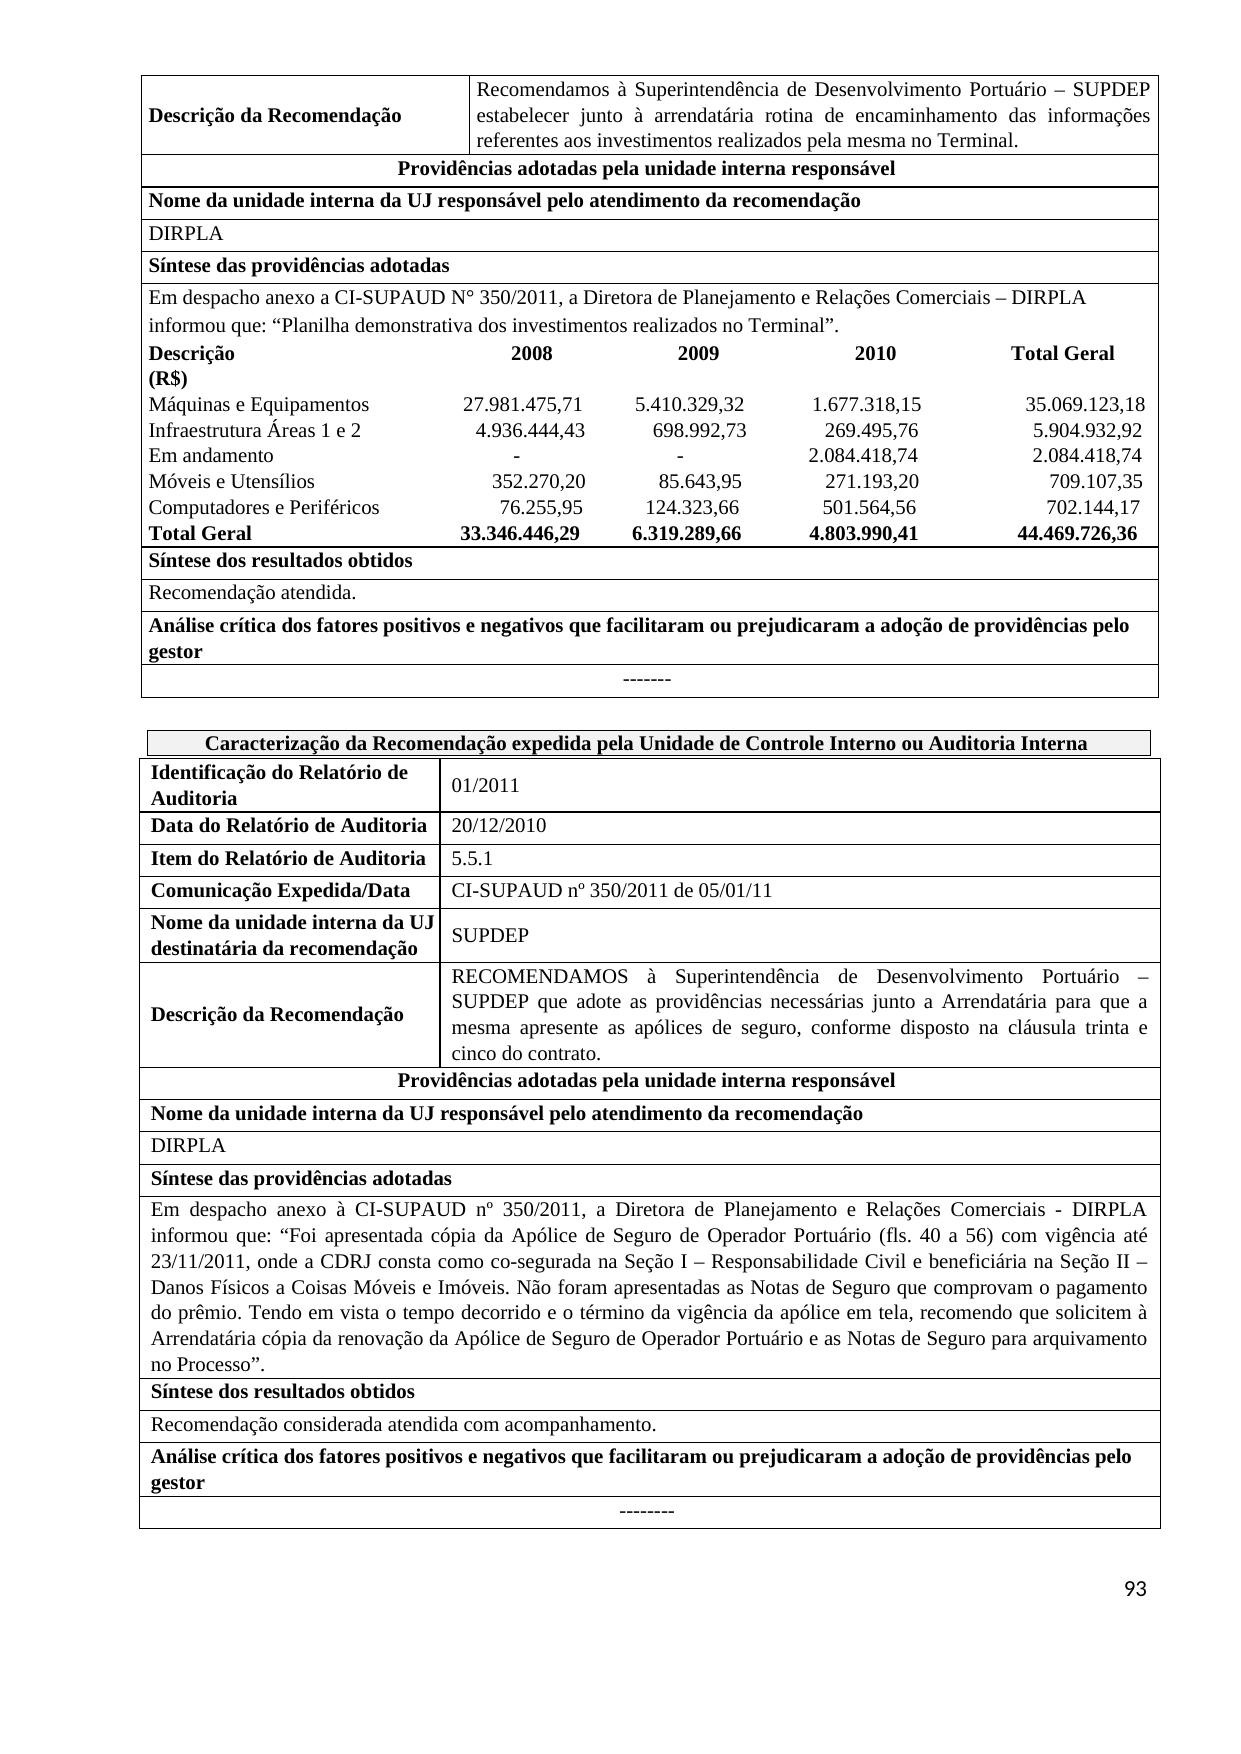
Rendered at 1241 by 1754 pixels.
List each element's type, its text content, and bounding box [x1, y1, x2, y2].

table_header 01/2011 [441, 759, 1160, 811]
table_cell Em despacho anexo a CI-SUPAUD N° 350/2011, a Diretora de Planejamento e Relações Comerciais – DIRPLA informou que: “Planilha demonstrativa dos investimentos realizados no Terminal”. Descrição 2008 2009 2010 Total Geral (R$) Máquinas e Equipamentos 27.981.475,71 5.410.329,32 1.677.318,15 35.069.123,18 Infraestrutura Áreas 1 e 2 4.936.444,43 698.992,73 269.495,76 5.904.932,92 Em andamento - - 2.084.418,74 2.084.418,74 Móveis e Utensílios 352.270,20 85.643,95 271.193,20 709.107,35 Computadores e Periféricos 76.255,95 124.323,66 501.564,56 702.144,17 Total Geral 33.346.446,29 6.319.289,66 4.803.990,41 44.469.726,36 [142, 284, 1158, 546]
table_cell Nome da unidade interna da UJ destinatária da recomendação [140, 909, 439, 962]
table_cell Comunicação Expedida/Data [140, 877, 439, 908]
table_cell DIRPLA [142, 220, 1158, 251]
table_cell Providências adotadas pela unidade interna responsável [140, 1068, 1160, 1099]
table_cell Em despacho anexo à CI-SUPAUD nº 350/2011, a Diretora de Planejamento e Relações Comerciais - DIRPLA informou que: “Foi apresentada cópia da Apólice de Seguro de Operador Portuário (fls. 40 a 56) com vigência até 23/11/2011, onde a CDRJ consta como co-segurada na Seção I – Responsabilidade Civil e beneficiária na Seção II – Danos Físicos a Coisas Móveis e Imóveis. Não foram apresentadas as Notas de Seguro que comprovam o pagamento do prêmio. Tendo em vista o tempo decorrido e o término da vigência da apólice em tela, recomendo que solicitem à Arrendatária cópia da renovação da Apólice de Seguro de Operador Portuário e as Notas de Seguro para arquivamento no Processo”. [140, 1197, 1160, 1378]
table_cell Síntese dos resultados obtidos [142, 548, 1158, 578]
table_cell CI-SUPAUD nº 350/2011 de 05/01/11 [441, 877, 1160, 908]
table_cell Data do Relatório de Auditoria [140, 813, 439, 844]
table_cell RECOMENDAMOS à Superintendência de Desenvolvimento Portuário – SUPDEP que adote as providências necessárias junto a Arrendatária para que a mesma apresente as apólices de seguro, conforme disposto na cláusula trinta e cinco do contrato. [441, 963, 1160, 1067]
table_cell Recomendamos à Superintendência de Desenvolvimento Portuário – SUPDEP estabelecer junto à arrendatária rotina de encaminhamento das informações referentes aos investimentos realizados pela mesma no Terminal. [470, 76, 1158, 154]
table_cell SUPDEP [441, 909, 1160, 962]
table_cell Providências adotadas pela unidade interna responsável [142, 155, 1158, 186]
table_cell Nome da unidade interna da UJ responsável pelo atendimento da recomendação [142, 188, 1158, 218]
table_cell Recomendação atendida. [142, 580, 1158, 611]
text Caracterização da Recomendação expedida pela Unidade de Controle Interno ou Auditoria Interna [148, 731, 1150, 755]
table_cell ------- [142, 665, 1158, 697]
table_header Identificação do Relatório de Auditoria [140, 759, 439, 811]
table_cell Nome da unidade interna da UJ responsável pelo atendimento da recomendação [140, 1100, 1160, 1131]
table_cell 20/12/2010 [441, 813, 1160, 844]
table_cell 5.5.1 [441, 845, 1160, 876]
table_cell Síntese das providências adotadas [142, 252, 1158, 283]
table_cell Descrição da Recomendação [140, 963, 439, 1067]
table_cell Síntese das providências adotadas [140, 1165, 1160, 1196]
table_cell DIRPLA [140, 1132, 1160, 1163]
table_cell Síntese dos resultados obtidos [140, 1379, 1160, 1409]
table_cell -------- [140, 1497, 1160, 1528]
table_cell Análise crítica dos fatores positivos e negativos que facilitaram ou prejudicaram a adoção de providências pelo gestor [140, 1443, 1160, 1496]
table_cell Descrição da Recomendação [142, 76, 469, 154]
table_cell Item do Relatório de Auditoria [140, 845, 439, 876]
table_cell Análise crítica dos fatores positivos e negativos que facilitaram ou prejudicaram a adoção de providências pelo gestor [142, 612, 1158, 664]
table_cell Recomendação considerada atendida com acompanhamento. [140, 1411, 1160, 1442]
